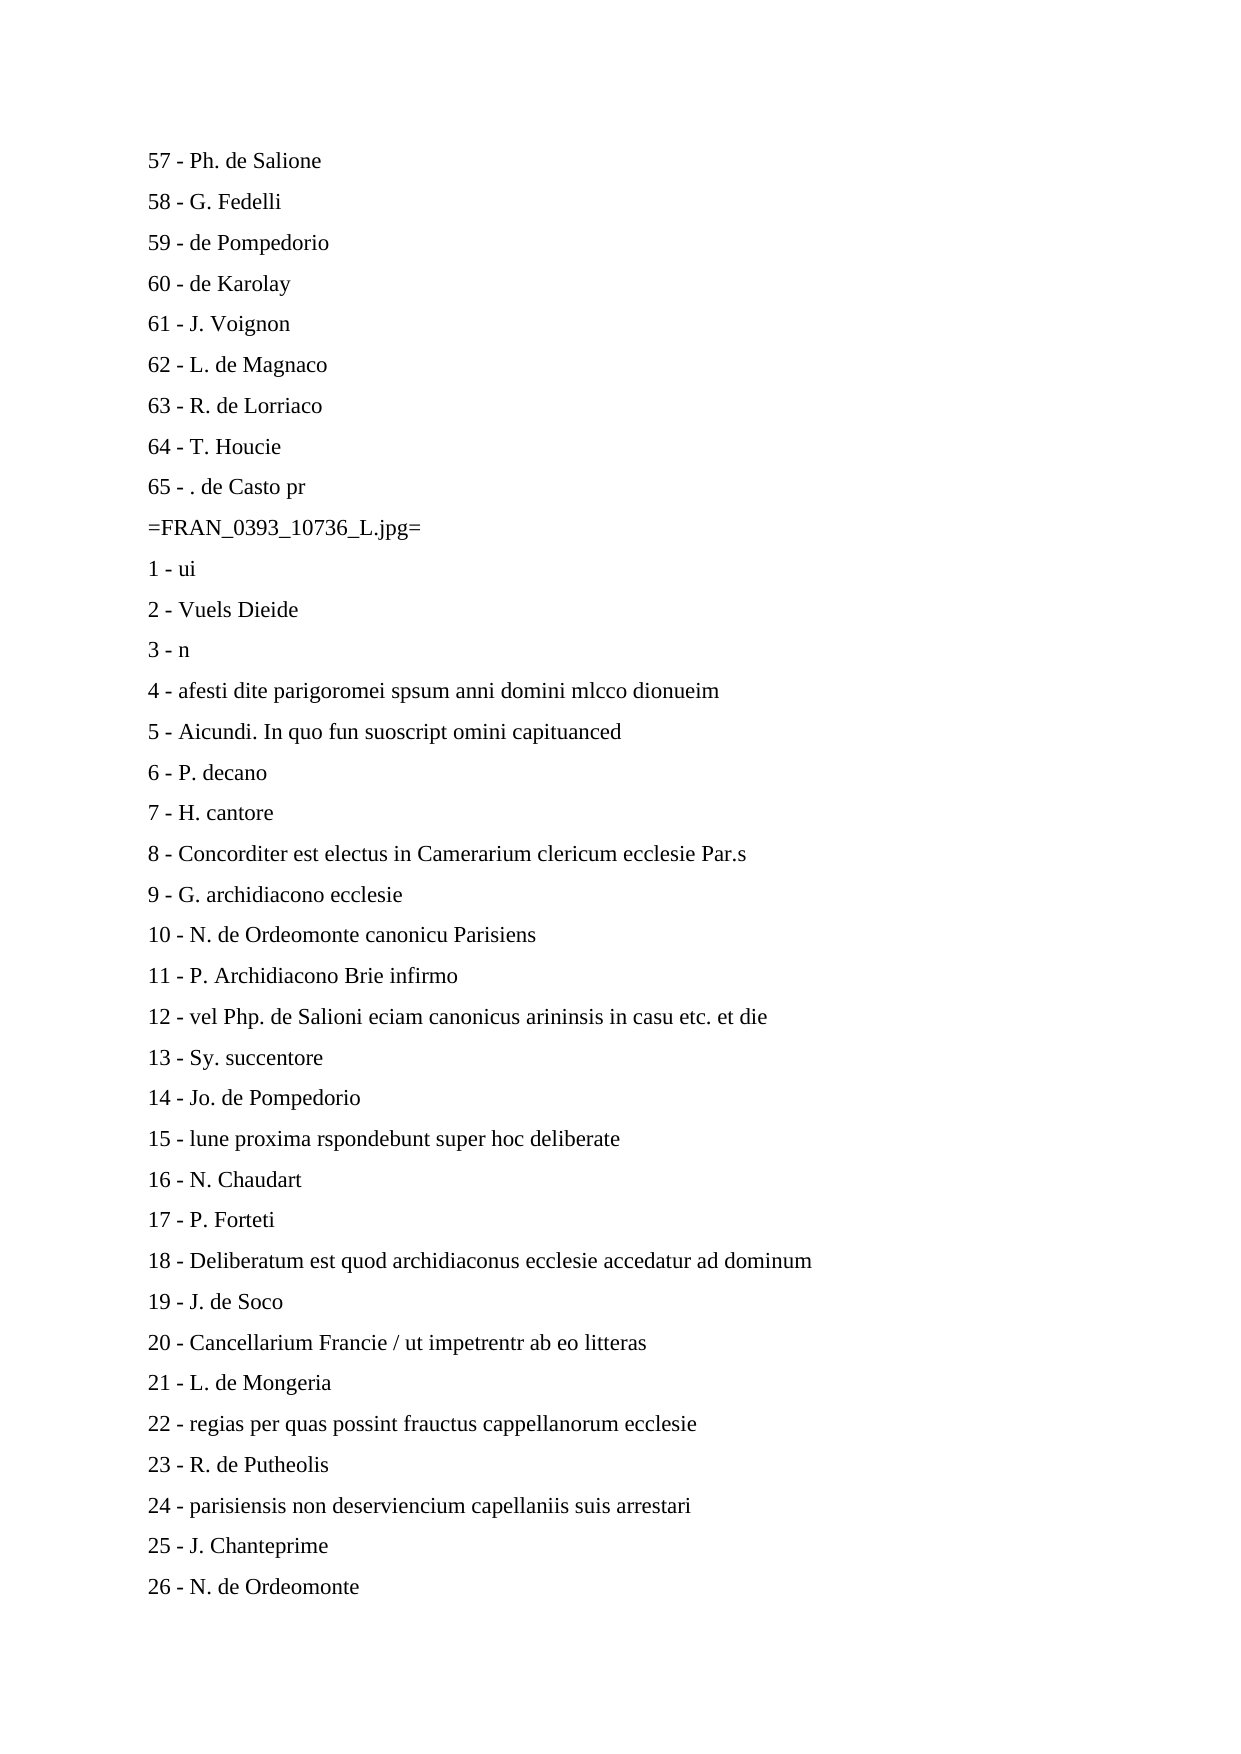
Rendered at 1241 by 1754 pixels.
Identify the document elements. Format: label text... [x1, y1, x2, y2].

text 3 - n [148, 636, 1093, 663]
text 21 - L. de Mongeria [148, 1369, 1093, 1396]
text 15 - lune proxima rspondebunt super hoc deliberate [148, 1125, 1093, 1151]
text 59 - de Pompedorio [148, 229, 1093, 255]
text 2 - Vuels Dieide [148, 596, 1093, 622]
text 9 - G. archidiacono ecclesie [148, 881, 1093, 907]
text 6 - P. decano [148, 758, 1093, 785]
text 1 - ui [148, 555, 1093, 581]
text 19 - J. de Soco [148, 1288, 1093, 1314]
text 10 - N. de Ordeomonte canonicu Parisiens [148, 921, 1093, 948]
text 61 - J. Voignon [148, 311, 1093, 337]
text =FRAN_0393_10736_L.jpg= [148, 514, 1093, 541]
text 65 - . de Casto pr [148, 473, 1093, 500]
text 14 - Jo. de Pompedorio [148, 1084, 1093, 1111]
text 13 - Sy. succentore [148, 1044, 1093, 1070]
text 58 - G. Fedelli [148, 188, 1093, 215]
text 26 - N. de Ordeomonte [148, 1573, 1093, 1599]
text 20 - Cancellarium Francie / ut impetrentr ab eo litteras [148, 1329, 1093, 1355]
text 17 - P. Forteti [148, 1207, 1093, 1233]
text 16 - N. Chaudart [148, 1166, 1093, 1192]
text 4 - afesti dite parigoromei spsum anni domini mlcco dionueim [148, 677, 1093, 703]
text 5 - Aicundi. In quo fun suoscript omini capituanced [148, 718, 1093, 744]
text 23 - R. de Putheolis [148, 1451, 1093, 1477]
text 63 - R. de Lorriaco [148, 392, 1093, 418]
text 60 - de Karolay [148, 270, 1093, 296]
text 57 - Ph. de Salione [148, 148, 1093, 174]
text 8 - Concorditer est electus in Camerarium clericum ecclesie Par.s [148, 840, 1093, 866]
text 12 - vel Php. de Salioni eciam canonicus arininsis in casu etc. et die [148, 1003, 1093, 1029]
text 25 - J. Chanteprime [148, 1532, 1093, 1559]
text 18 - Deliberatum est quod archidiaconus ecclesie accedatur ad dominum [148, 1247, 1093, 1274]
text 7 - H. cantore [148, 799, 1093, 826]
text 24 - parisiensis non deserviencium capellaniis suis arrestari [148, 1492, 1093, 1518]
text 11 - P. Archidiacono Brie infirmo [148, 962, 1093, 988]
text 62 - L. de Magnaco [148, 351, 1093, 378]
text 64 - T. Houcie [148, 433, 1093, 459]
text 22 - regias per quas possint frauctus cappellanorum ecclesie [148, 1410, 1093, 1437]
